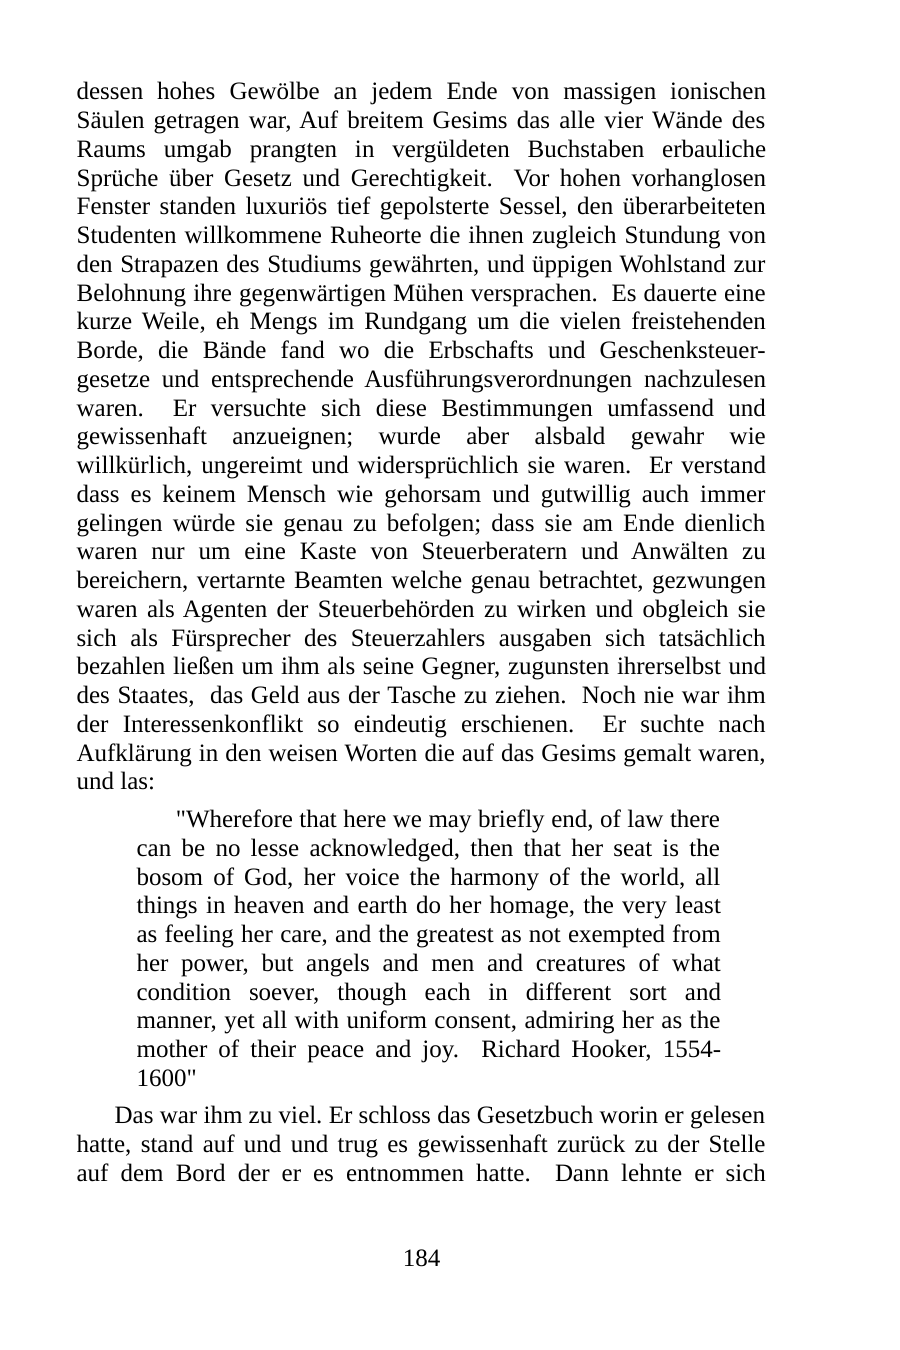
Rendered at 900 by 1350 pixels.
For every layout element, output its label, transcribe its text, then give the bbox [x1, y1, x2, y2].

text dessen hohes Gewölbe an jedem Ende von massigen ionischen Säulen getragen war, Auf breitem Gesims das alle vier Wände des Raums umgab prangten in vergüldeten Buchstaben erbauliche Sprüche über Gesetz und Gerechtigkeit. Vor hohen vorhanglosen Fenster standen luxuriös tief gepolsterte Sessel, den überarbeiteten Studenten willkommene Ruheorte die ihnen zugleich Stundung von den Strapazen des Studiums gewährten, und üppigen Wohlstand zur Belohnung ihre gegenwärtigen Mühen versprachen. Es dauerte eine kurze Weile, eh Mengs im Rundgang um die vielen freistehenden Borde, die Bände fand wo die Erbschafts und Geschenksteuer-gesetze und entsprechende Ausführungsverordnungen nachzulesen waren. Er versuchte sich diese Bestimmungen umfassend und gewissenhaft anzueignen; wurde aber alsbald gewahr wie willkürlich, ungereimt und widersprüchlich sie waren. Er verstand dass es keinem Mensch wie gehorsam und gutwillig auch immer gelingen würde sie genau zu befolgen; dass sie am Ende dienlich waren nur um eine Kaste von Steuerberatern und Anwälten zu bereichern, vertarnte Beamten welche genau betrachtet, gezwungen waren als Agenten der Steuerbehörden zu wirken und obgleich sie sich als Fürsprecher des Steuerzahlers ausgaben sich tatsächlich bezahlen ließen um ihm als seine Gegner, zugunsten ihrerselbst und des Staates, das Geld aus der Tasche zu ziehen. Noch nie war ihm der Interessenkonflikt so eindeutig erschienen. Er suchte nach Aufklärung in den weisen Worten die auf das Gesims gemalt waren, und las: [76, 76, 766, 795]
text Das war ihm zu viel. Er schloss das Gesetzbuch worin er gelesen hatte, stand auf und und trug es gewissenhaft zurück zu der Stelle auf dem Bord der er es entnommen hatte. Dann lehnte er sich [76, 1101, 766, 1187]
text "Wherefore that here we may briefly end, of law there can be no lesse acknowledged, then that her seat is the bosom of God, her voice the harmony of the world, all things in heaven and earth do her homage, the very least as feeling her care, and the greatest as not exempted from her power, but angels and men and creatures of what condition soever, though each in different sort and manner, yet all with uniform consent, admiring her as the mother of their peace and joy. Richard Hooker, 1554-1600" [136, 804, 721, 1092]
